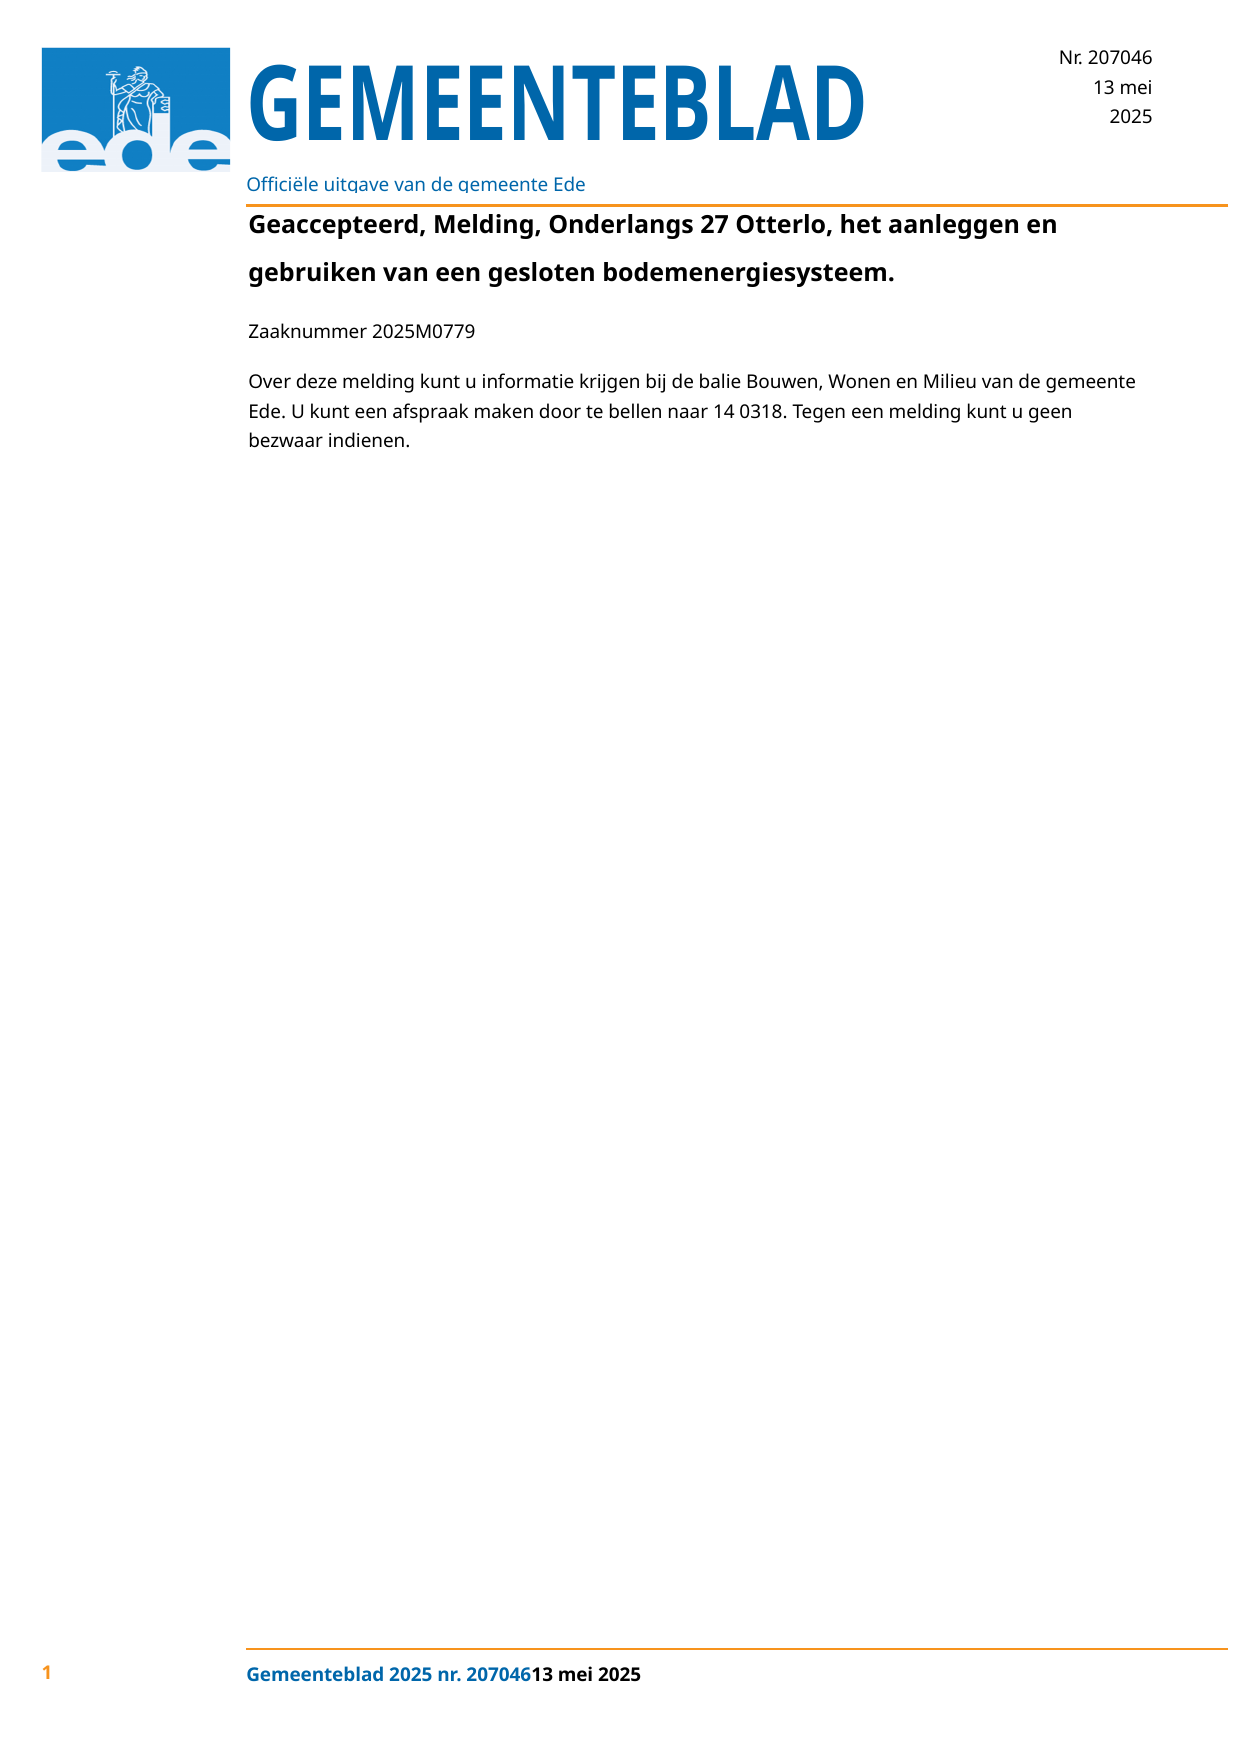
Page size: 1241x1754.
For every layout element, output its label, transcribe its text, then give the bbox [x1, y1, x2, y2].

text Over deze melding kunt u informatie krijgen bij de balie Bouwen, Wonen en Milieu van de gemeente Ede. U kunt een afspraak maken door te bellen naar 14 0318. Tegen een melding kunt u geen bezwaar indienen. [248, 368, 1152, 453]
text Zaaknummer 2025M0779 [248, 318, 1152, 344]
picture [41, 47, 231, 172]
text Geaccepteerd, Melding, Onderlangs 27 Otterlo, het aanleggen en gebruiken van een gesloten bodemenergiesysteem. [248, 207, 1152, 288]
